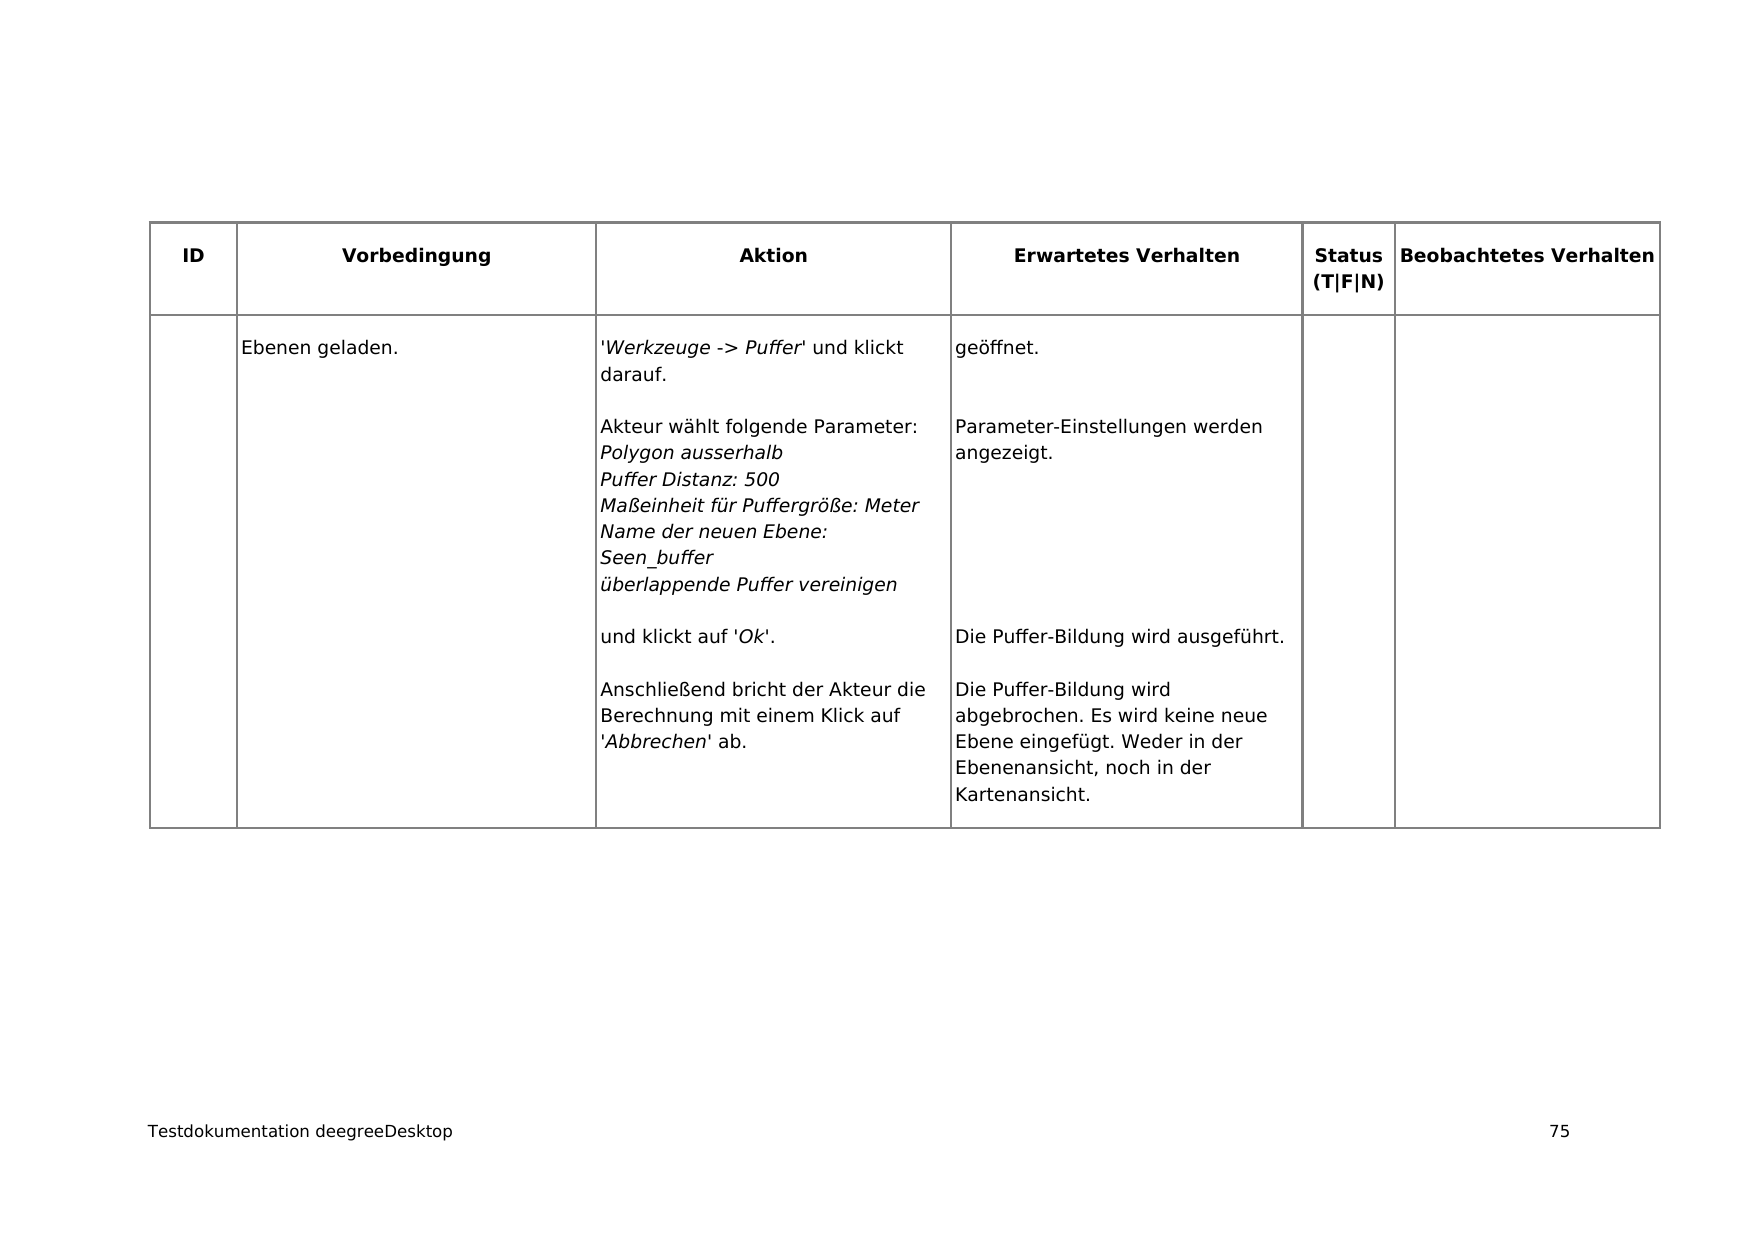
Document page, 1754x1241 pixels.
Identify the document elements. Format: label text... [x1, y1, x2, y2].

table_cell Ebenen geladen. [238, 316, 595, 827]
table_header Aktion [597, 224, 950, 314]
table_cell [1396, 316, 1659, 827]
table_header Status (T|F|N) [1304, 224, 1394, 314]
table_cell [1304, 316, 1394, 827]
table_header Erwartetes Verhalten [952, 224, 1301, 314]
table_header Vorbedingung [238, 224, 595, 314]
table_cell [151, 316, 236, 827]
table_header Beobachtetes Verhalten [1396, 224, 1659, 314]
table_cell geöffnet. Parameter-Einstellungen werden angezeigt. Die Puffer-Bildung wird ausgeführt. Die Puffer-Bildung wird abgebrochen. Es wird keine neue Ebene eingefügt. Weder in der Ebenenansicht, noch in der Kartenansicht. [952, 316, 1301, 827]
table_header ID [151, 224, 236, 314]
table_cell 'Werkzeuge -> Puffer' und klickt darauf. Akteur wählt folgende Parameter: Polygon ausserhalb Puffer Distanz: 500 Maßeinheit für Puffergröße: Meter Name der neuen Ebene: Seen_buffer überlappende Puffer vereinigen und klickt auf 'Ok'. Anschließend bricht der Akteur die Berechnung mit einem Klick auf 'Abbrechen' ab. [597, 316, 950, 827]
